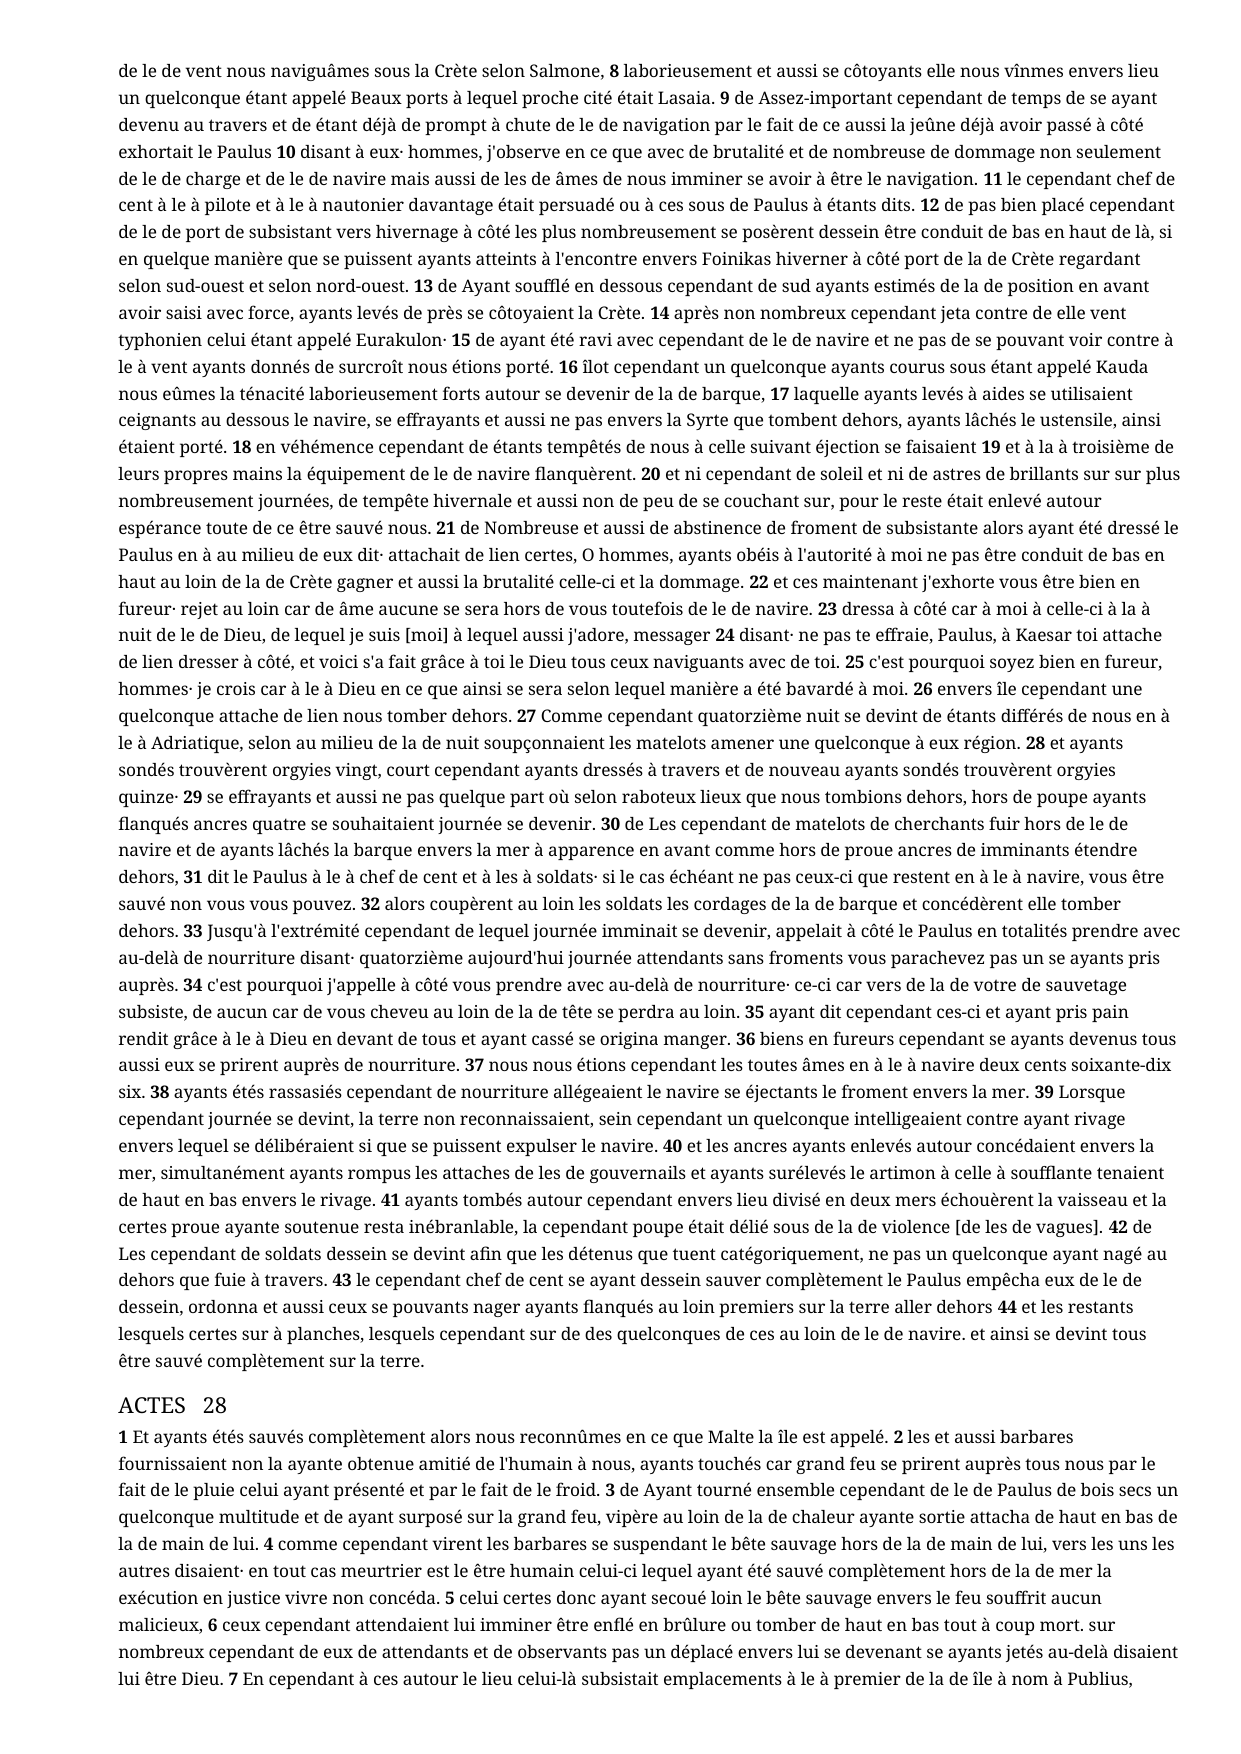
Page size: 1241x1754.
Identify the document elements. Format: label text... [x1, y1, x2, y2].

text ACTES 28 [118, 1391, 1181, 1420]
text 1 Et ayants étés sauvés complètement alors nous reconnûmes en ce que Malte la île est appelé. 2 les et aussi barbares fournissaient non la ayante obtenue amitié de l'humain à nous, ayants touchés car grand feu se prirent auprès tous nous par le fait de le pluie celui ayant présenté et par le fait de le froid. 3 de Ayant tourné ensemble cependant de le de Paulus de bois secs un quelconque multitude et de ayant surposé sur la grand feu, vipère au loin de la de chaleur ayante sortie attacha de haut en bas de la de main de lui. 4 comme cependant virent les barbares se suspendant le bête sauvage hors de la de main de lui, vers les uns les autres disaient· en tout cas meurtrier est le être humain celui-ci lequel ayant été sauvé complètement hors de la de mer la exécution en justice vivre non concéda. 5 celui certes donc ayant secoué loin le bête sauvage envers le feu souffrit aucun malicieux, 6 ceux cependant attendaient lui imminer être enflé en brûlure ou tomber de haut en bas tout à coup mort. sur nombreux cependant de eux de attendants et de observants pas un déplacé envers lui se devenant se ayants jetés au-delà disaient lui être Dieu. 7 En cependant à ces autour le lieu celui-là subsistait emplacements à le à premier de la de île à nom à Publius, [118, 1425, 1181, 1690]
text de le de vent nous naviguâmes sous la Crète selon Salmone, 8 laborieusement et aussi se côtoyants elle nous vînmes envers lieu un quelconque étant appelé Beaux ports à lequel proche cité était Lasaia. 9 de Assez-important cependant de temps de se ayant devenu au travers et de étant déjà de prompt à chute de le de navigation par le fait de ce aussi la jeûne déjà avoir passé à côté exhortait le Paulus 10 disant à eux· hommes, j'observe en ce que avec de brutalité et de nombreuse de dommage non seulement de le de charge et de le de navire mais aussi de les de âmes de nous imminer se avoir à être le navigation. 11 le cependant chef de cent à le à pilote et à le à nautonier davantage était persuadé ou à ces sous de Paulus à étants dits. 12 de pas bien placé cependant de le de port de subsistant vers hivernage à côté les plus nombreusement se posèrent dessein être conduit de bas en haut de là, si en quelque manière que se puissent ayants atteints à l'encontre envers Foinikas hiverner à côté port de la de Crète regardant selon sud-ouest et selon nord-ouest. 13 de Ayant soufflé en dessous cependant de sud ayants estimés de la de position en avant avoir saisi avec force, ayants levés de près se côtoyaient la Crète. 14 après non nombreux cependant jeta contre de elle vent typhonien celui étant appelé Eurakulon· 15 de ayant été ravi avec cependant de le de navire et ne pas de se pouvant voir contre à le à vent ayants donnés de surcroît nous étions porté. 16 îlot cependant un quelconque ayants courus sous étant appelé Κauda nous eûmes la ténacité laborieusement forts autour se devenir de la de barque, 17 laquelle ayants levés à aides se utilisaient ceignants au dessous le navire, se effrayants et aussi ne pas envers la Syrte que tombent dehors, ayants lâchés le ustensile, ainsi étaient porté. 18 en véhémence cependant de étants tempêtés de nous à celle suivant éjection se faisaient 19 et à la à troisième de leurs propres mains la équipement de le de navire flanquèrent. 20 et ni cependant de soleil et ni de astres de brillants sur sur plus nombreusement journées, de tempête hivernale et aussi non de peu de se couchant sur, pour le reste était enlevé autour espérance toute de ce être sauvé nous. 21 de Nombreuse et aussi de abstinence de froment de subsistante alors ayant été dressé le Paulus en à au milieu de eux dit· attachait de lien certes, O hommes, ayants obéis à l'autorité à moi ne pas être conduit de bas en haut au loin de la de Crète gagner et aussi la brutalité celle-ci et la dommage. 22 et ces maintenant j'exhorte vous être bien en fureur· rejet au loin car de âme aucune se sera hors de vous toutefois de le de navire. 23 dressa à côté car à moi à celle-ci à la à nuit de le de Dieu, de lequel je suis [moi] à lequel aussi j'adore, messager 24 disant· ne pas te effraie, Paulus, à Kaesar toi attache de lien dresser à côté, et voici s'a fait grâce à toi le Dieu tous ceux naviguants avec de toi. 25 c'est pourquoi soyez bien en fureur, hommes· je crois car à le à Dieu en ce que ainsi se sera selon lequel manière a été bavardé à moi. 26 envers île cependant une quelconque attache de lien nous tomber dehors. 27 Comme cependant quatorzième nuit se devint de étants différés de nous en à le à Adriatique, selon au milieu de la de nuit soupçonnaient les matelots amener une quelconque à eux région. 28 et ayants sondés trouvèrent orgyies vingt, court cependant ayants dressés à travers et de nouveau ayants sondés trouvèrent orgyies quinze· 29 se effrayants et aussi ne pas quelque part où selon raboteux lieux que nous tombions dehors, hors de poupe ayants flanqués ancres quatre se souhaitaient journée se devenir. 30 de Les cependant de matelots de cherchants fuir hors de le de navire et de ayants lâchés la barque envers la mer à apparence en avant comme hors de proue ancres de imminants étendre dehors, 31 dit le Paulus à le à chef de cent et à les à soldats· si le cas échéant ne pas ceux-ci que restent en à le à navire, vous être sauvé non vous vous pouvez. 32 alors coupèrent au loin les soldats les cordages de la de barque et concédèrent elle tomber dehors. 33 Jusqu'à l'extrémité cependant de lequel journée imminait se devenir, appelait à côté le Paulus en totalités prendre avec au-delà de nourriture disant· quatorzième aujourd'hui journée attendants sans froments vous parachevez pas un se ayants pris auprès. 34 c'est pourquoi j'appelle à côté vous prendre avec au-delà de nourriture· ce-ci car vers de la de votre de sauvetage subsiste, de aucun car de vous cheveu au loin de la de tête se perdra au loin. 35 ayant dit cependant ces-ci et ayant pris pain rendit grâce à le à Dieu en devant de tous et ayant cassé se origina manger. 36 biens en fureurs cependant se ayants devenus tous aussi eux se prirent auprès de nourriture. 37 nous nous étions cependant les toutes âmes en à le à navire deux cents soixante-dix six. 38 ayants étés rassasiés cependant de nourriture allégeaient le navire se éjectants le froment envers la mer. 39 Lorsque cependant journée se devint, la terre non reconnaissaient, sein cependant un quelconque intelligeaient contre ayant rivage envers lequel se délibéraient si que se puissent expulser le navire. 40 et les ancres ayants enlevés autour concédaient envers la mer, simultanément ayants rompus les attaches de les de gouvernails et ayants surélevés le artimon à celle à soufflante tenaient de haut en bas envers le rivage. 41 ayants tombés autour cependant envers lieu divisé en deux mers échouèrent la vaisseau et la certes proue ayante soutenue resta inébranlable, la cependant poupe était délié sous de la de violence [de les de vagues]. 42 de Les cependant de soldats dessein se devint afin que les détenus que tuent catégoriquement, ne pas un quelconque ayant nagé au dehors que fuie à travers. 43 le cependant chef de cent se ayant dessein sauver complètement le Paulus empêcha eux de le de dessein, ordonna et aussi ceux se pouvants nager ayants flanqués au loin premiers sur la terre aller dehors 44 et les restants lesquels certes sur à planches, lesquels cependant sur de des quelconques de ces au loin de le de navire. et ainsi se devint tous être sauvé complètement sur la terre. [118, 59, 1181, 1372]
